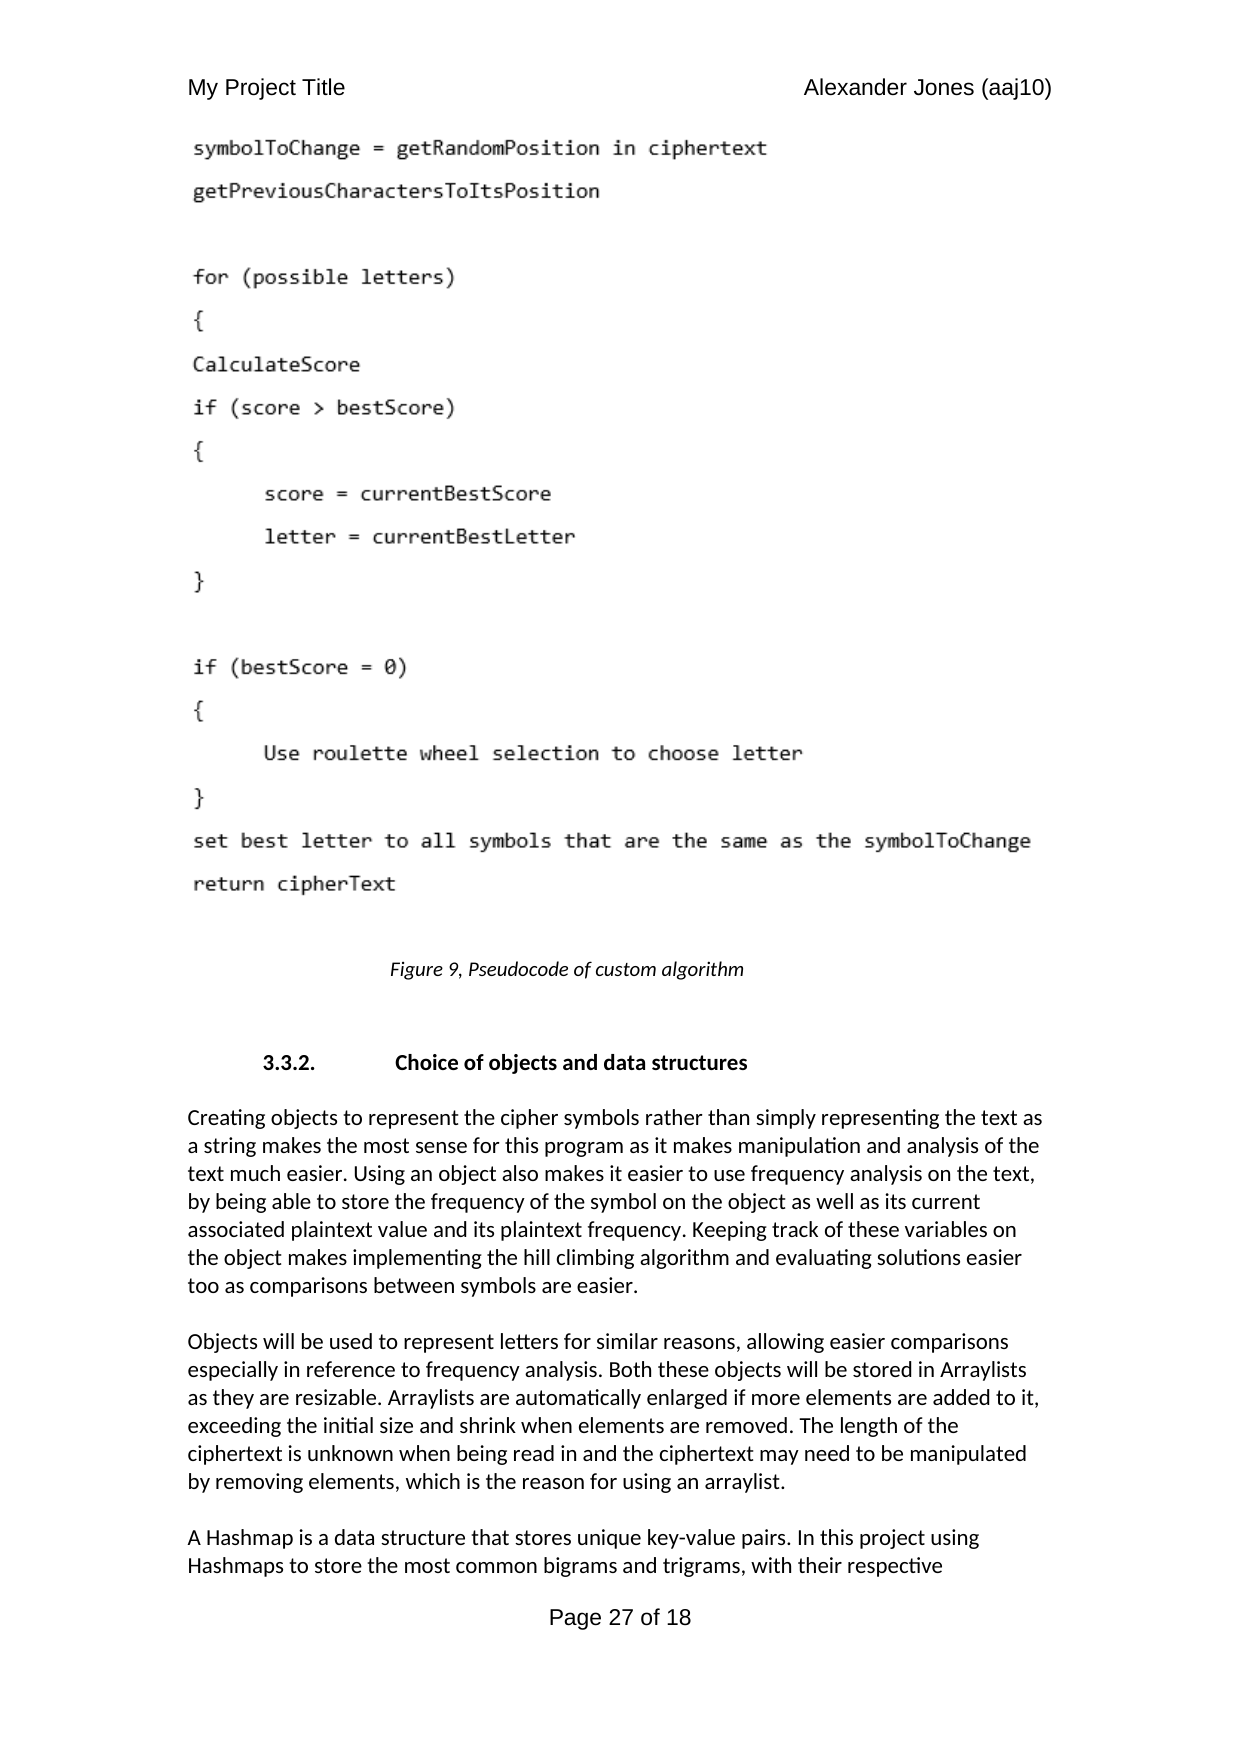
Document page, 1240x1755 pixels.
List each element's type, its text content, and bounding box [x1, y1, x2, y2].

text A Hashmap is a data structure that stores unique key-value pairs. In this project using Hashmaps to store the most common bigrams and trigrams, with their respective [187, 1523, 1052, 1579]
text Creating objects to represent the cipher symbols rather than simply representing the text as a string makes the most sense for this program as it makes manipulation and analysis of the text much easier. Using an object also makes it easier to use frequency analysis on the text, by being able to store the frequency of the symbol on the object as well as its current associated plaintext value and its plaintext frequency. Keeping track of these variables on the object makes implementing the hill climbing algorithm and evaluating solutions easier too as comparisons between symbols are easier. [187, 1103, 1052, 1299]
subtitle Choice of objects and data structures [262, 1048, 1052, 1077]
text Figure 9, Pseudocode of custom algorithm [390, 956, 833, 981]
text Objects will be used to represent letters for similar reasons, allowing easier comparisons especially in reference to frequency analysis. Both these objects will be stored in Arraylists as they are resizable. Arraylists are automatically enlarged if more elements are added to it, exceeding the initial size and shrink when elements are removed. The length of the ciphertext is unknown when being read in and the ciphertext may need to be manipulated by removing elements, which is the reason for using an arraylist. [187, 1327, 1052, 1495]
